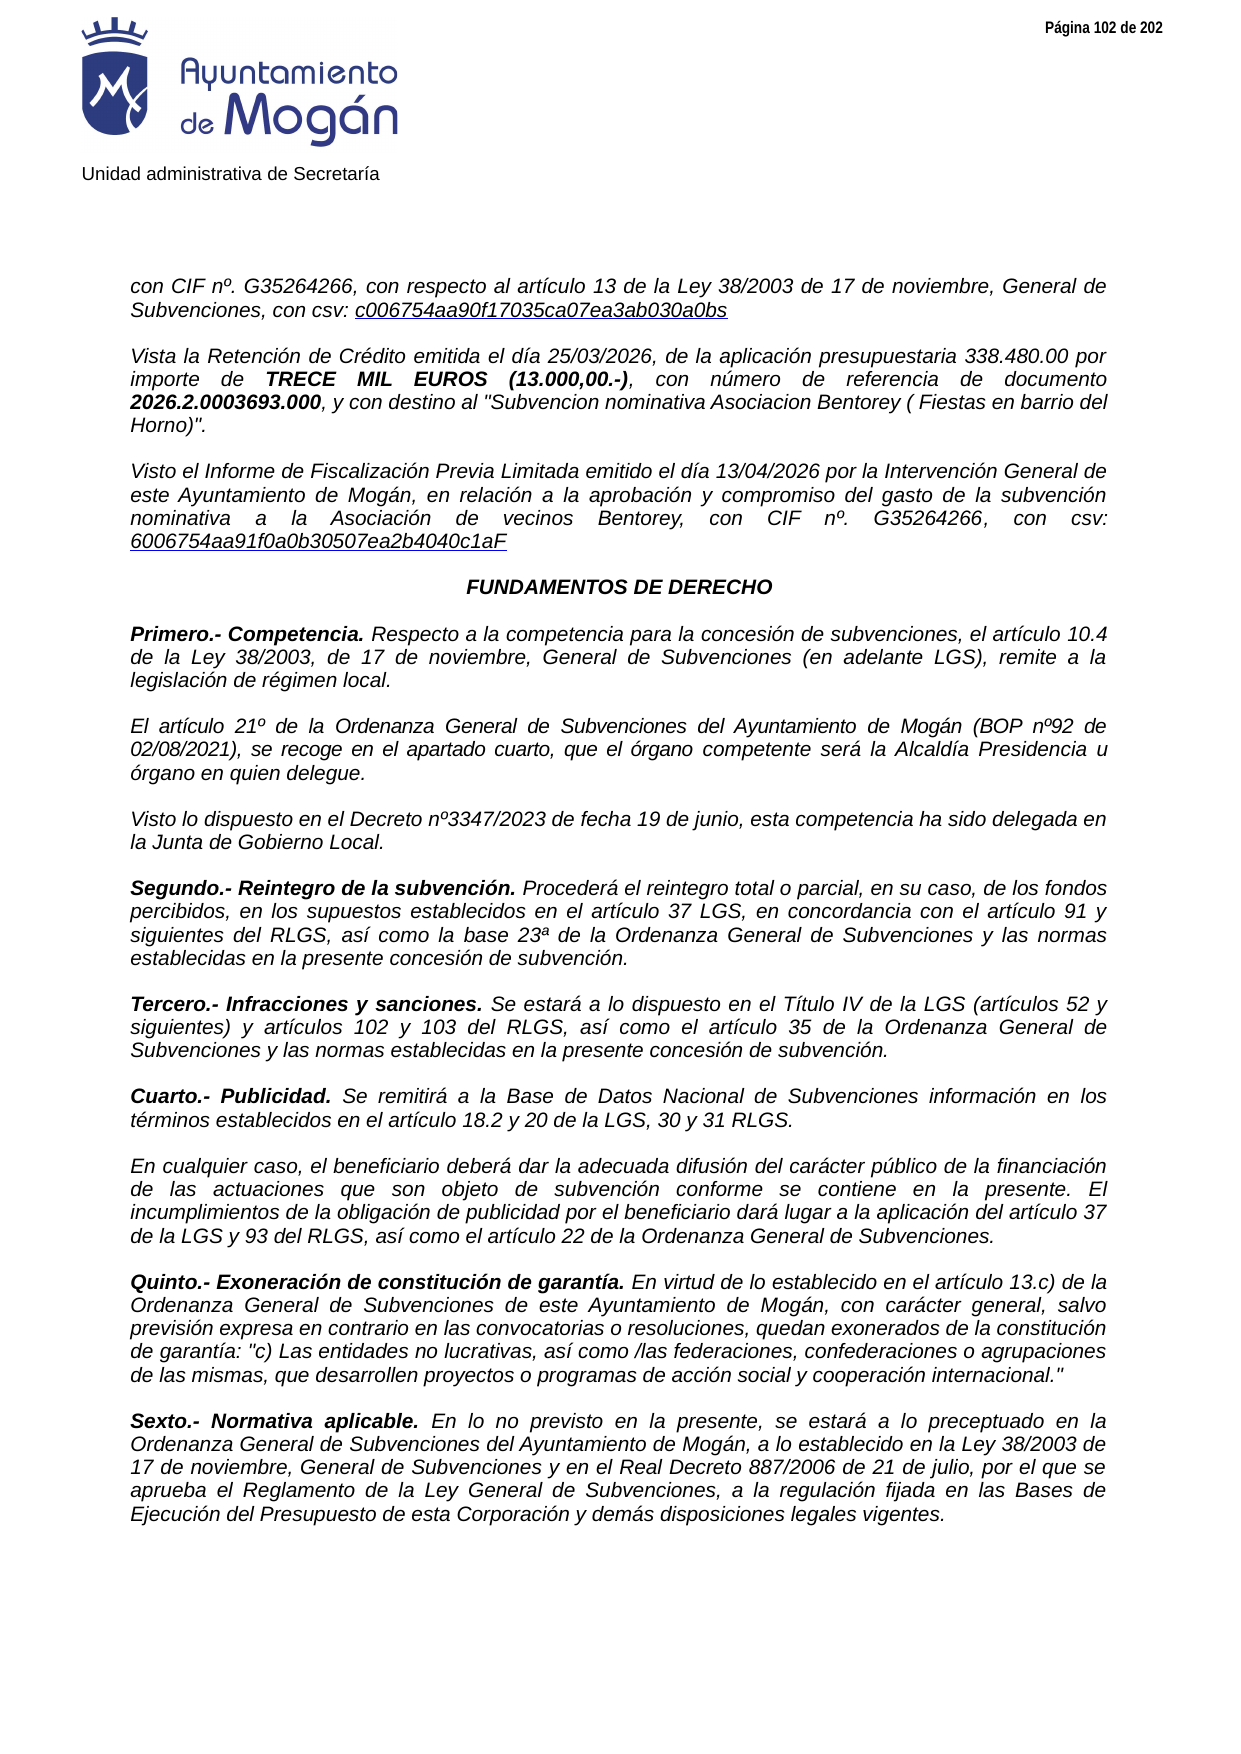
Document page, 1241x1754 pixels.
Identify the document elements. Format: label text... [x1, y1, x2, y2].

text El artículo 21º de la Ordenanza General de Subvenciones del Ayuntamiento de Mogán (BOP nº92 de 02/08/2021), se recoge en el apartado cuarto, que el órgano competente será la Alcaldía Presidencia u órgano en quien delegue. [130, 715, 1110, 784]
text Vista la Retención de Crédito emitida el día 25/03/2026, de la aplicación presupuestaria 338.480.00 por importe de TRECE MIL EUROS (13.000,00.-), con número de referencia de documento 2026.2.0003693.000, y con destino al "Subvencion nominativa Asociacion Bentorey ( Fiestas en barrio del Horno)". [130, 344, 1110, 437]
text Visto lo dispuesto en el Decreto nº3347/2023 de fecha 19 de junio, esta competencia ha sido delegada en la Junta de Gobierno Local. [130, 807, 1110, 854]
text Sexto.- Normativa aplicable. En lo no previsto en la presente, se estará a lo preceptuado en la Ordenanza General de Subvenciones del Ayuntamiento de Mogán, a lo establecido en la Ley 38/2003 de 17 de noviembre, General de Subvenciones y en el Real Decreto 887/2006 de 21 de julio, por el que se aprueba el Reglamento de la Ley General de Subvenciones, a la regulación fijada en las Bases de Ejecución del Presupuesto de esta Corporación y demás disposiciones legales vigentes. [130, 1409, 1110, 1526]
text Visto el Informe de Fiscalización Previa Limitada emitido el día 13/04/2026 por la Intervención General de este Ayuntamiento de Mogán, en relación a la aprobación y compromiso del gasto de la subvención nominativa a la Asociación de vecinos Bentorey, con CIF nº. G35264266, con csv: 6006754aa91f0a0b30507ea2b4040c1aF [130, 460, 1110, 553]
text Quinto.- Exoneración de constitución de garantía. En virtud de lo establecido en el artículo 13.c) de la Ordenanza General de Subvenciones de este Ayuntamiento de Mogán, con carácter general, salvo previsión expresa en contrario en las convocatorias o resoluciones, quedan exonerados de la constitución de garantía: "c) Las entidades no lucrativas, así como /las federaciones, confederaciones o agrupaciones de las mismas, que desarrollen proyectos o programas de acción social y cooperación internacional." [130, 1270, 1110, 1386]
text Segundo.- Reintegro de la subvención. Procederá el reintegro total o parcial, en su caso, de los fondos percibidos, en los supuestos establecidos en el artículo 37 LGS, en concordancia con el artículo 91 y siguientes del RLGS, así como la base 23ª de la Ordenanza General de Subvenciones y las normas establecidas en la presente concesión de subvención. [130, 877, 1110, 969]
text con CIF nº. G35264266, con respecto al artículo 13 de la Ley 38/2003 de 17 de noviembre, General de Subvenciones, con csv: c006754aa90f17035ca07ea3ab030a0bs [130, 275, 1110, 321]
text Tercero.- Infracciones y sanciones. Se estará a lo dispuesto en el Título IV de la LGS (artículos 52 y siguientes) y artículos 102 y 103 del RLGS, así como el artículo 35 de la Ordenanza General de Subvenciones y las normas establecidas en la presente concesión de subvención. [130, 992, 1110, 1062]
text Primero.- Competencia. Respecto a la competencia para la concesión de subvenciones, el artículo 10.4 de la Ley 38/2003, de 17 de noviembre, General de Subvenciones (en adelante LGS), remite a la legislación de régimen local. [130, 622, 1110, 692]
text En cualquier caso, el beneficiario deberá dar la adecuada difusión del carácter público de la financiación de las actuaciones que son objeto de subvención conforme se contiene en la presente. El incumplimientos de la obligación de publicidad por el beneficiario dará lugar a la aplicación del artículo 37 de la LGS y 93 del RLGS, así como el artículo 22 de la Ordenanza General de Subvenciones. [130, 1154, 1110, 1247]
picture [81, 17, 398, 153]
text Cuarto.- Publicidad. Se remitirá a la Base de Datos Nacional de Subvenciones información en los términos establecidos en el artículo 18.2 y 20 de la LGS, 30 y 31 RLGS. [130, 1085, 1110, 1132]
text FUNDAMENTOS DE DERECHO [130, 576, 1110, 599]
